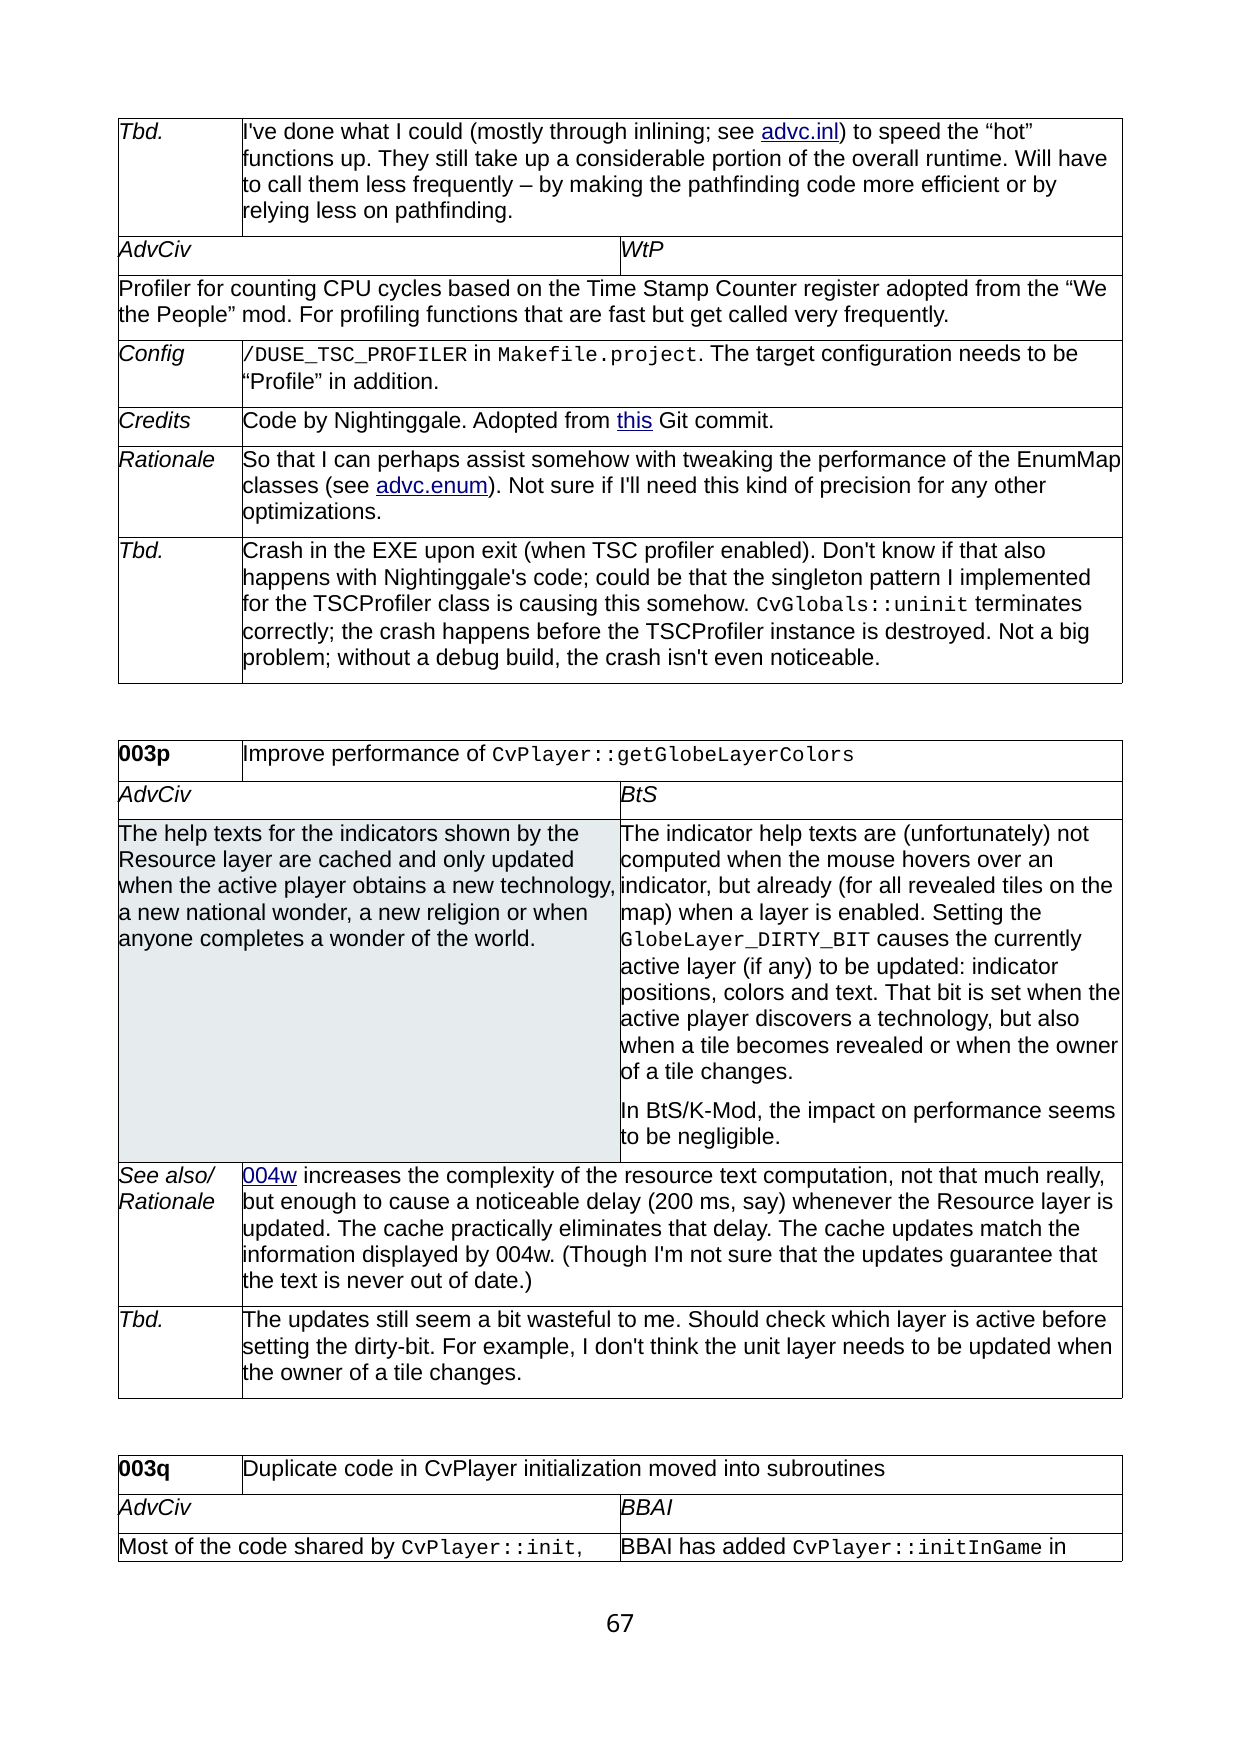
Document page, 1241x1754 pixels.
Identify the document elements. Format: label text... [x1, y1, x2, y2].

table_header Improve performance of CvPlayer::getGlobeLayerColors [243, 741, 1122, 781]
table_cell So that I can perhaps assist somehow with tweaking the performance of the EnumMap classes (see advc.enum). Not sure if I'll need this kind of precision for any other optimizations. [243, 447, 1122, 537]
table_cell AdvCiv [119, 237, 620, 275]
table_cell Rationale [119, 447, 242, 537]
table_cell BBAI has added CvPlayer::initInGame in [621, 1534, 1122, 1561]
table_cell BtS [621, 782, 1122, 819]
table_cell Tbd. [119, 119, 242, 236]
table_cell AdvCiv [119, 1495, 620, 1533]
table_header 003q [119, 1456, 242, 1494]
table_cell BBAI [621, 1495, 1122, 1533]
table_cell 004w increases the complexity of the resource text computation, not that much really, but enough to cause a noticeable delay (200 ms, say) whenever the Resource layer is updated. The cache practically eliminates that delay. The cache updates match the information displayed by 004w. (Though I'm not sure that the updates guarantee that the text is never out of date.) [243, 1163, 1122, 1306]
table_cell Tbd. [119, 1307, 242, 1398]
table_cell Tbd. [119, 538, 242, 683]
table_cell Config [119, 341, 242, 407]
table_cell Profiler for counting CPU cycles based on the Time Stamp Counter register adopted from the “We the People” mod. For profiling functions that are fast but get called very frequently. [119, 276, 1122, 340]
table_cell Credits [119, 408, 242, 446]
table_cell I've done what I could (mostly through inlining; see advc.inl) to speed the “hot” functions up. They still take up a considerable portion of the overall runtime. Will have to call them less frequently – by making the pathfinding code more efficient or by relying less on pathfinding. [243, 119, 1122, 236]
table_cell /DUSE_TSC_PROFILER in Makefile.project. The target configuration needs to be “Profile” in addition. [243, 341, 1122, 407]
table_cell Code by Nightinggale. Adopted from this Git commit. [243, 408, 1122, 446]
table_cell See also/ Rationale [119, 1163, 242, 1306]
table_cell AdvCiv [119, 782, 620, 819]
table_cell WtP [621, 237, 1122, 275]
table_header 003p [119, 741, 242, 781]
table_cell Most of the code shared by CvPlayer::init, [119, 1534, 620, 1561]
table_cell The help texts for the indicators shown by the Resource layer are cached and only updated when the active player obtains a new technology, a new national wonder, a new religion or when anyone completes a wonder of the world. [119, 820, 620, 1162]
table_cell The indicator help texts are (unfortunately) not computed when the mouse hovers over an indicator, but already (for all revealed tiles on the map) when a layer is enabled. Setting the GlobeLayer_DIRTY_BIT causes the currently active layer (if any) to be updated: indicator positions, colors and text. That bit is set when the active player discovers a technology, but also when a tile becomes revealed or when the owner of a tile changes. In BtS/K-Mod, the impact on performance seems to be negligible. [621, 820, 1122, 1162]
table_cell Crash in the EXE upon exit (when TSC profiler enabled). Don't know if that also happens with Nightinggale's code; could be that the singleton pattern I implemented for the TSCProfiler class is causing this somehow. CvGlobals::uninit terminates correctly; the crash happens before the TSCProfiler instance is destroyed. Not a big problem; without a debug build, the crash isn't even noticeable. [243, 538, 1122, 683]
table_cell The updates still seem a bit wasteful to me. Should check which layer is active before setting the dirty-bit. For example, I don't think the unit layer needs to be updated when the owner of a tile changes. [243, 1307, 1122, 1398]
table_header Duplicate code in CvPlayer initialization moved into subroutines [243, 1456, 1122, 1494]
